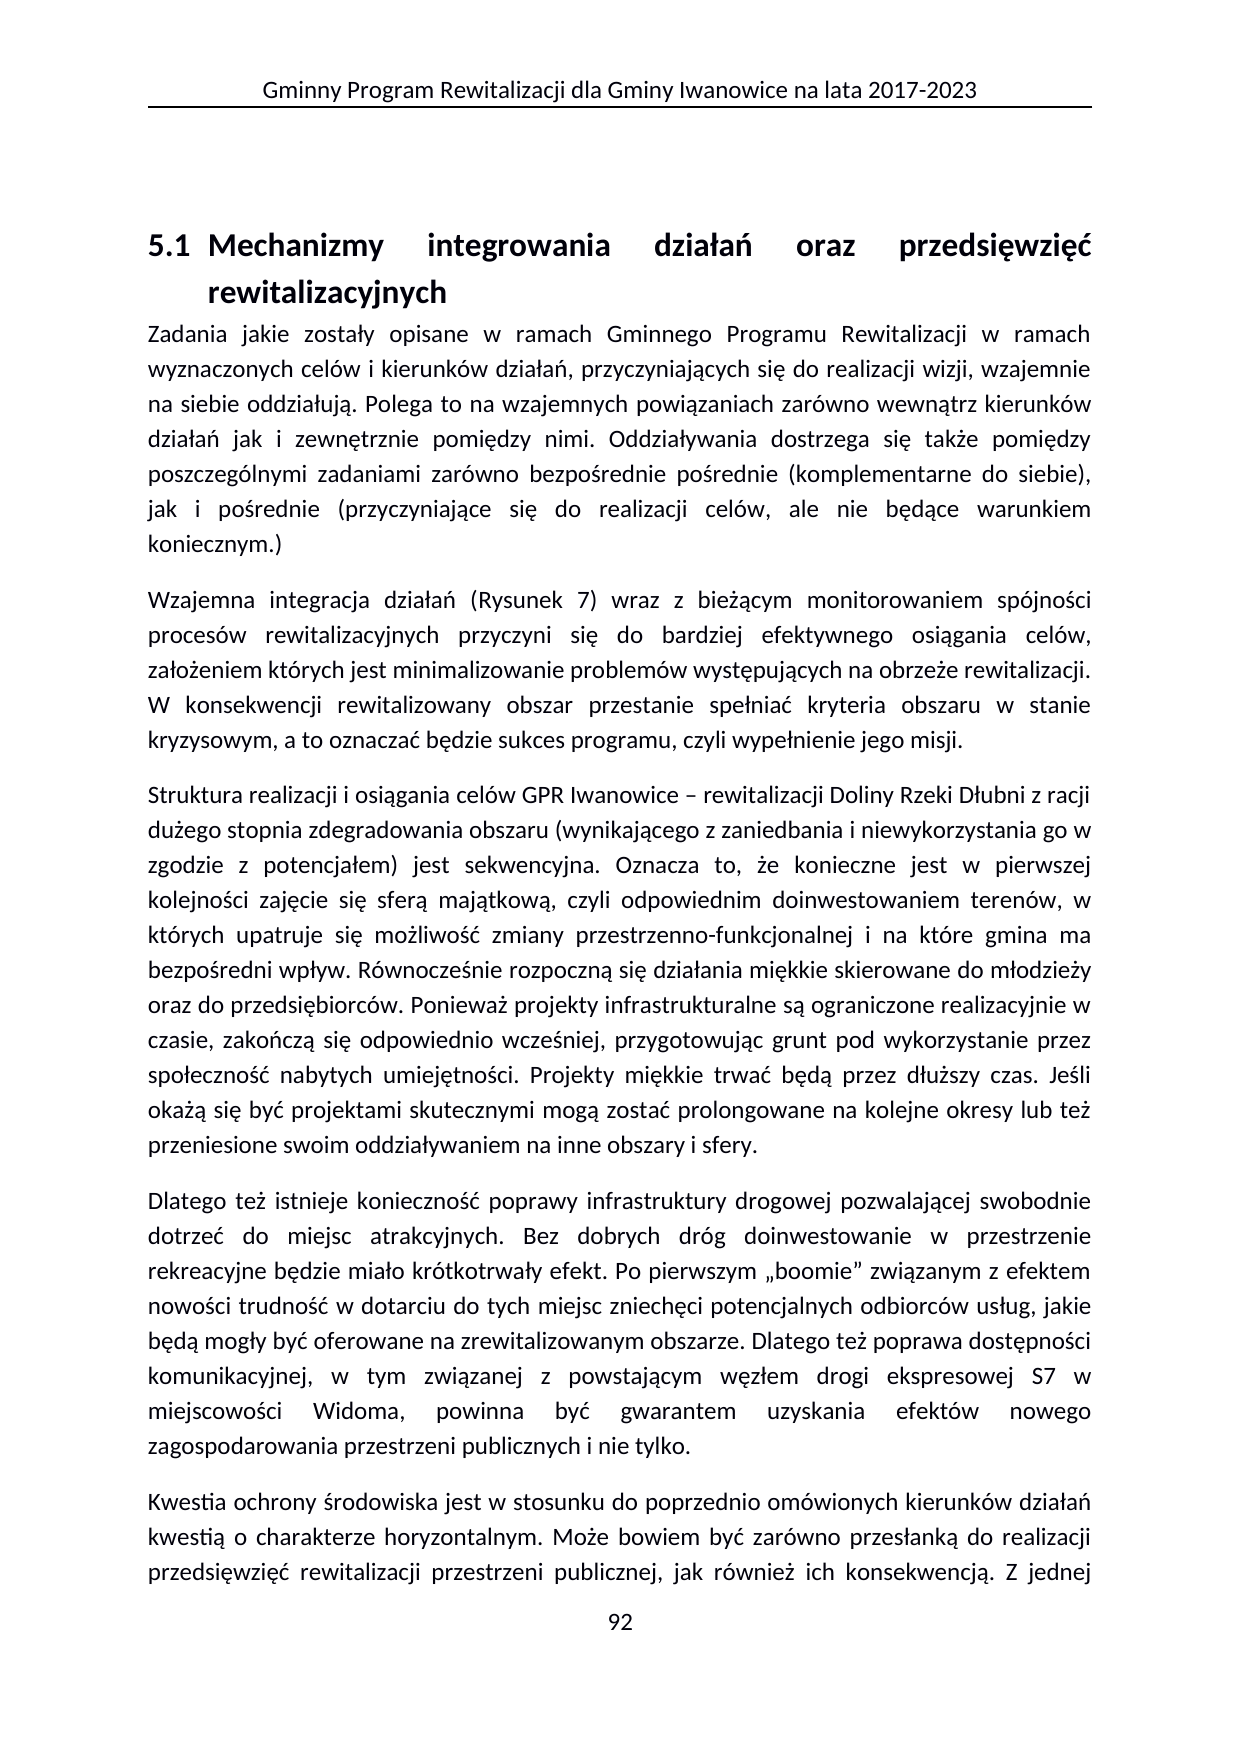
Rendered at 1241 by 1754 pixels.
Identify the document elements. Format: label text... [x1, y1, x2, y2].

text Kwestia ochrony środowiska jest w stosunku do poprzednio omówionych kierunków działań kwestią o charakterze horyzontalnym. Może bowiem być zarówno przesłanką do realizacji przedsięwzięć rewitalizacji przestrzeni publicznej, jak również ich konsekwencją. Z jednej [148, 1486, 1092, 1587]
text Wzajemna integracja działań (Rysunek 7) wraz z bieżącym monitorowaniem spójności procesów rewitalizacyjnych przyczyni się do bardziej efektywnego osiągania celów, założeniem których jest minimalizowanie problemów występujących na obrzeże rewitalizacji. W konsekwencji rewitalizowany obszar przestanie spełniać kryteria obszaru w stanie kryzysowym, a to oznaczać będzie sukces programu, czyli wypełnienie jego misji. [148, 584, 1092, 754]
text Zadania jakie zostały opisane w ramach Gminnego Programu Rewitalizacji w ramach wyznaczonych celów i kierunków działań, przyczyniających się do realizacji wizji, wzajemnie na siebie oddziałują. Polega to na wzajemnych powiązaniach zarówno wewnątrz kierunków działań jak i zewnętrznie pomiędzy nimi. Oddziaływania dostrzega się także pomiędzy poszczególnymi zadaniami zarówno bezpośrednie pośrednie (komplementarne do siebie), jak i pośrednie (przyczyniające się do realizacji celów, ale nie będące warunkiem koniecznym.) [148, 318, 1092, 558]
text Dlatego też istnieje konieczność poprawy infrastruktury drogowej pozwalającej swobodnie dotrzeć do miejsc atrakcyjnych. Bez dobrych dróg doinwestowanie w przestrzenie rekreacyjne będzie miało krótkotrwały efekt. Po pierwszym „boomie” związanym z efektem nowości trudność w dotarciu do tych miejsc zniechęci potencjalnych odbiorców usług, jakie będą mogły być oferowane na zrewitalizowanym obszarze. Dlatego też poprawa dostępności komunikacyjnej, w tym związanej z powstającym węzłem drogi ekspresowej S7 w miejscowości Widoma, powinna być gwarantem uzyskania efektów nowego zagospodarowania przestrzeni publicznych i nie tylko. [148, 1185, 1092, 1461]
text Struktura realizacji i osiągania celów GPR Iwanowice – rewitalizacji Doliny Rzeki Dłubni z racji dużego stopnia zdegradowania obszaru (wynikającego z zaniedbania i niewykorzystania go w zgodzie z potencjałem) jest sekwencyjna. Oznacza to, że konieczne jest w pierwszej kolejności zajęcie się sferą majątkową, czyli odpowiednim doinwestowaniem terenów, w których upatruje się możliwość zmiany przestrzenno-funkcjonalnej i na które gmina ma bezpośredni wpływ. Równocześnie rozpoczną się działania miękkie skierowane do młodzieży oraz do przedsiębiorców. Ponieważ projekty infrastrukturalne są ograniczone realizacyjnie w czasie, zakończą się odpowiednio wcześniej, przygotowując grunt pod wykorzystanie przez społeczność nabytych umiejętności. Projekty miękkie trwać będą przez dłuższy czas. Jeśli okażą się być projektami skutecznymi mogą zostać prolongowane na kolejne okresy lub też przeniesione swoim oddziaływaniem na inne obszary i sfery. [148, 779, 1092, 1160]
subtitle Mechanizmy integrowania działań oraz przedsięwzięć rewitalizacyjnych [148, 224, 1092, 312]
